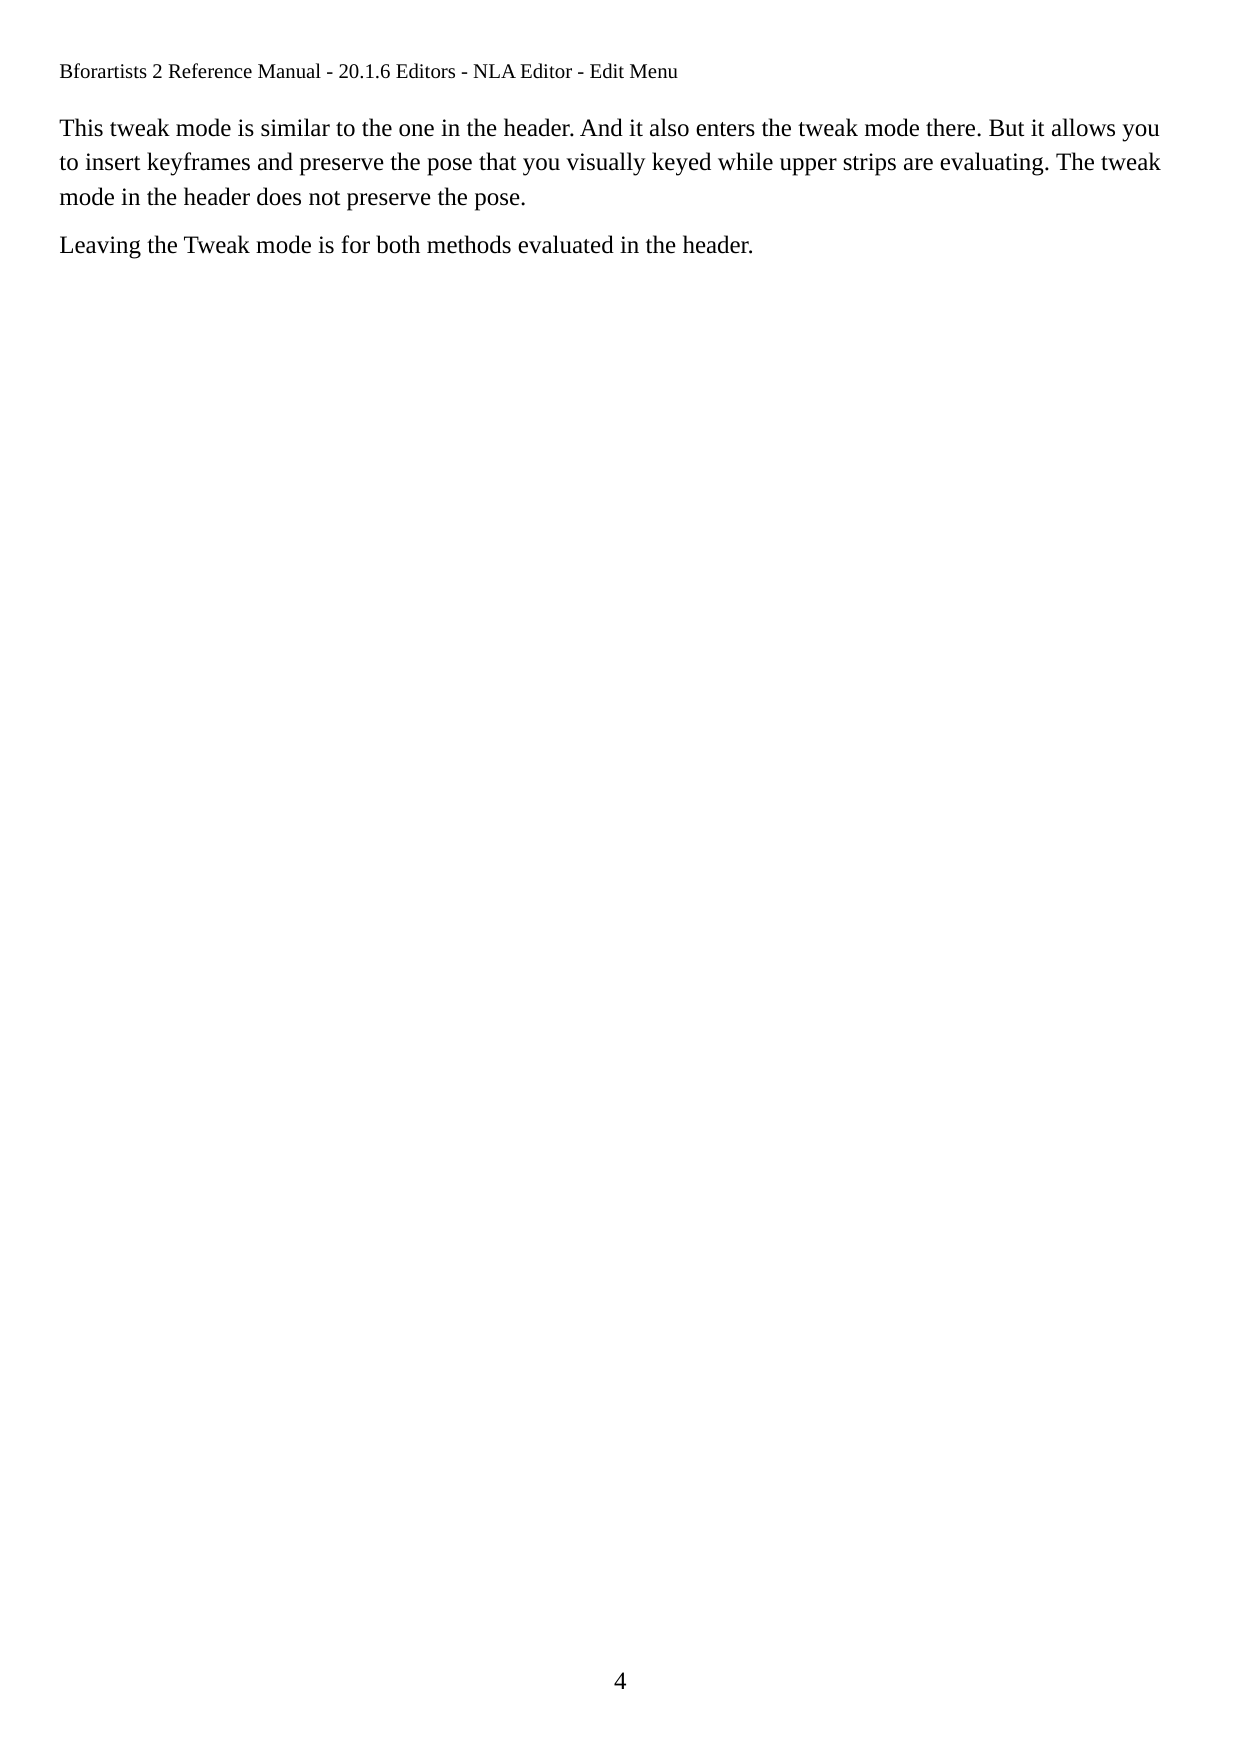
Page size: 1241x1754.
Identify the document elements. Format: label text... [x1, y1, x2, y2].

text Leaving the Tweak mode is for both methods evaluated in the header. [59, 231, 1181, 259]
text This tweak mode is similar to the one in the header. And it also enters the tweak mode there. But it allows you to insert keyframes and preserve the pose that you visually keyed while upper strips are evaluating. The tweak mode in the header does not preserve the pose. [59, 113, 1181, 210]
